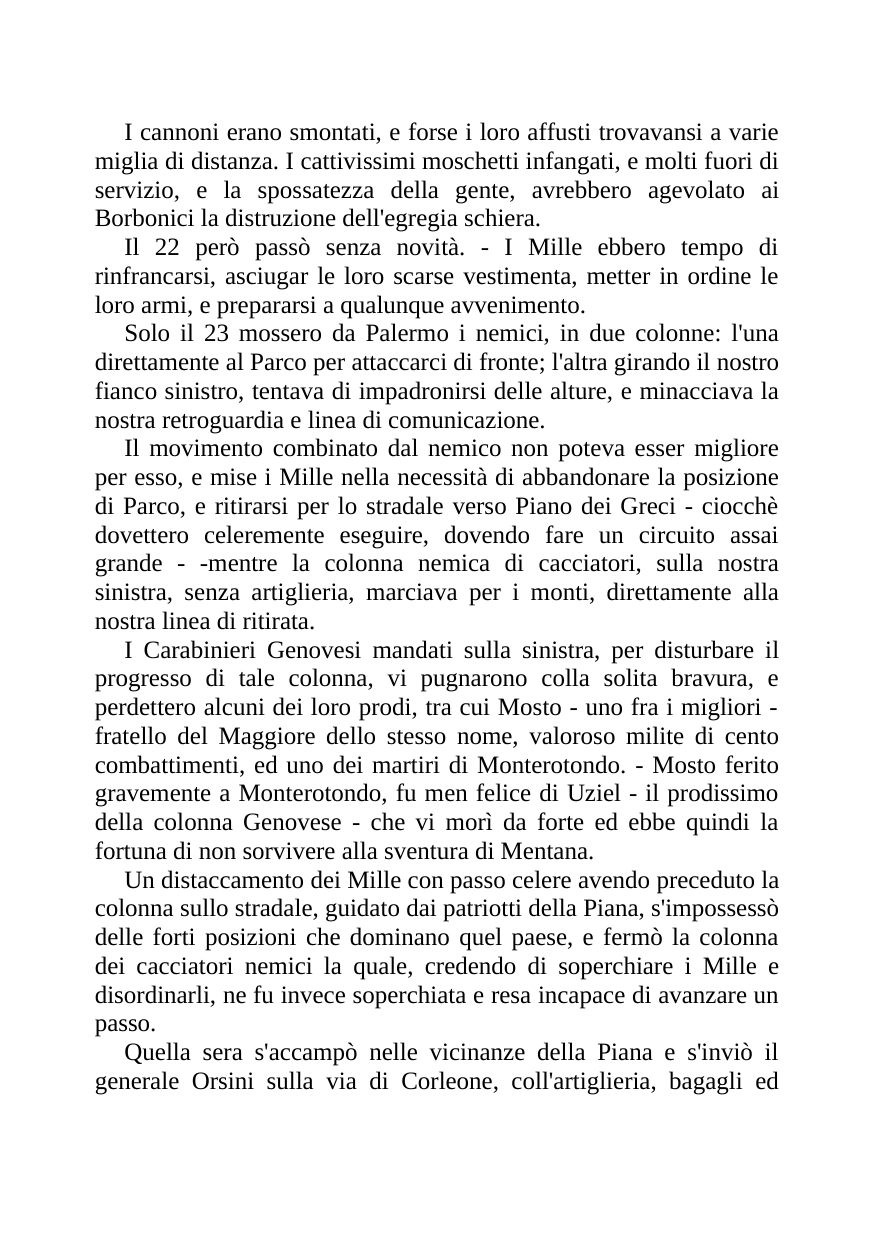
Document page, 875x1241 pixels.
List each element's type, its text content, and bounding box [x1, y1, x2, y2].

text I Carabinieri Genovesi mandati sulla sinistra, per disturbare il progresso di tale colonna, vi pugnarono colla solita bravura, e perdettero alcuni dei loro prodi, tra cui Mosto - uno fra i migliori - fratello del Maggiore dello stesso nome, valoroso milite di cento combattimenti, ed uno dei martiri di Monterotondo. - Mosto ferito gravemente a Monterotondo, fu men felice di Uziel - il prodissimo della colonna Genovese - che vi morì da forte ed ebbe quindi la fortuna di non sorvivere alla sventura di Mentana. [94, 635, 779, 865]
text Un distaccamento dei Mille con passo celere avendo preceduto la colonna sullo stradale, guidato dai patriotti della Piana, s'impossessò delle forti posizioni che dominano quel paese, e fermò la colonna dei cacciatori nemici la quale, credendo di soperchiare i Mille e disordinarli, ne fu invece soperchiata e resa incapace di avanzare un passo. [94, 865, 779, 1037]
text Quella sera s'accampò nelle vicinanze della Piana e s'inviò il generale Orsini sulla via di Corleone, coll'artiglieria, bagagli ed [94, 1037, 779, 1095]
text I cannoni erano smontati, e forse i loro affusti trovavansi a varie miglia di distanza. I cattivissimi moschetti infangati, e molti fuori di servizio, e la spossatezza della gente, avrebbero agevolato ai Borbonici la distruzione dell'egregia schiera. [94, 117, 779, 232]
text Il movimento combinato dal nemico non poteva esser migliore per esso, e mise i Mille nella necessità di abbandonare la posizione di Parco, e ritirarsi per lo stradale verso Piano dei Greci - ciocchè dovettero celeremente eseguire, dovendo fare un circuito assai grande - -mentre la colonna nemica di cacciatori, sulla nostra sinistra, senza artiglieria, marciava per i monti, direttamente alla nostra linea di ritirata. [94, 433, 779, 635]
text Il 22 però passò senza novità. - I Mille ebbero tempo di rinfrancarsi, asciugar le loro scarse vestimenta, metter in ordine le loro armi, e prepararsi a qualunque avvenimento. [94, 232, 779, 318]
text Solo il 23 mossero da Palermo i nemici, in due colonne: l'una direttamente al Parco per attaccarci di fronte; l'altra girando il nostro fianco sinistro, tentava di impadronirsi delle alture, e minacciava la nostra retroguardia e linea di comunicazione. [94, 318, 779, 433]
